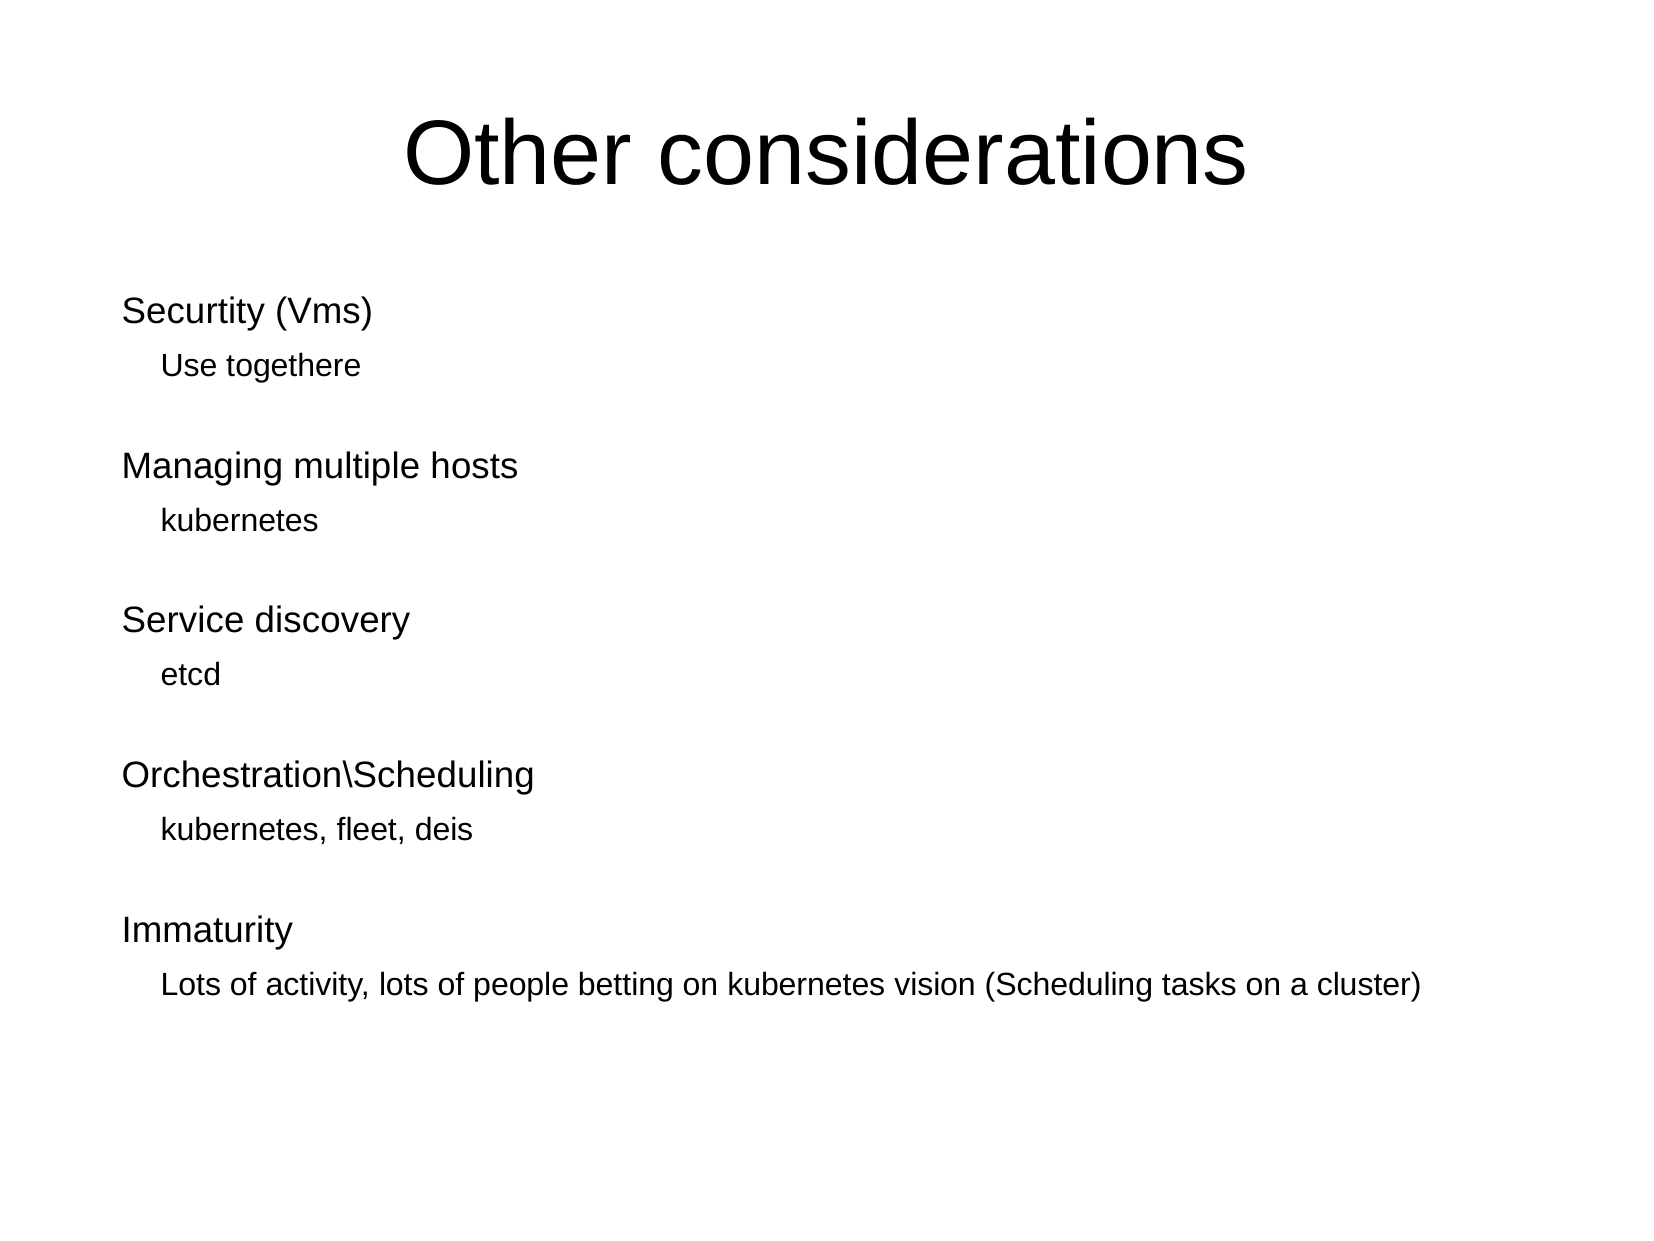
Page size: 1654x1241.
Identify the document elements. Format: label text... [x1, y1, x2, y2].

title Other considerations [82, 49, 1571, 257]
list Securtity (Vms) Use togethere Managing multiple hosts kubernetes Service discovery etcd Orchestration\Scheduling kubernetes, fleet, deis Immaturity Lots of activity, lots of people betting on kubernetes vision (Scheduling tasks on a cluster) [82, 290, 1571, 1010]
